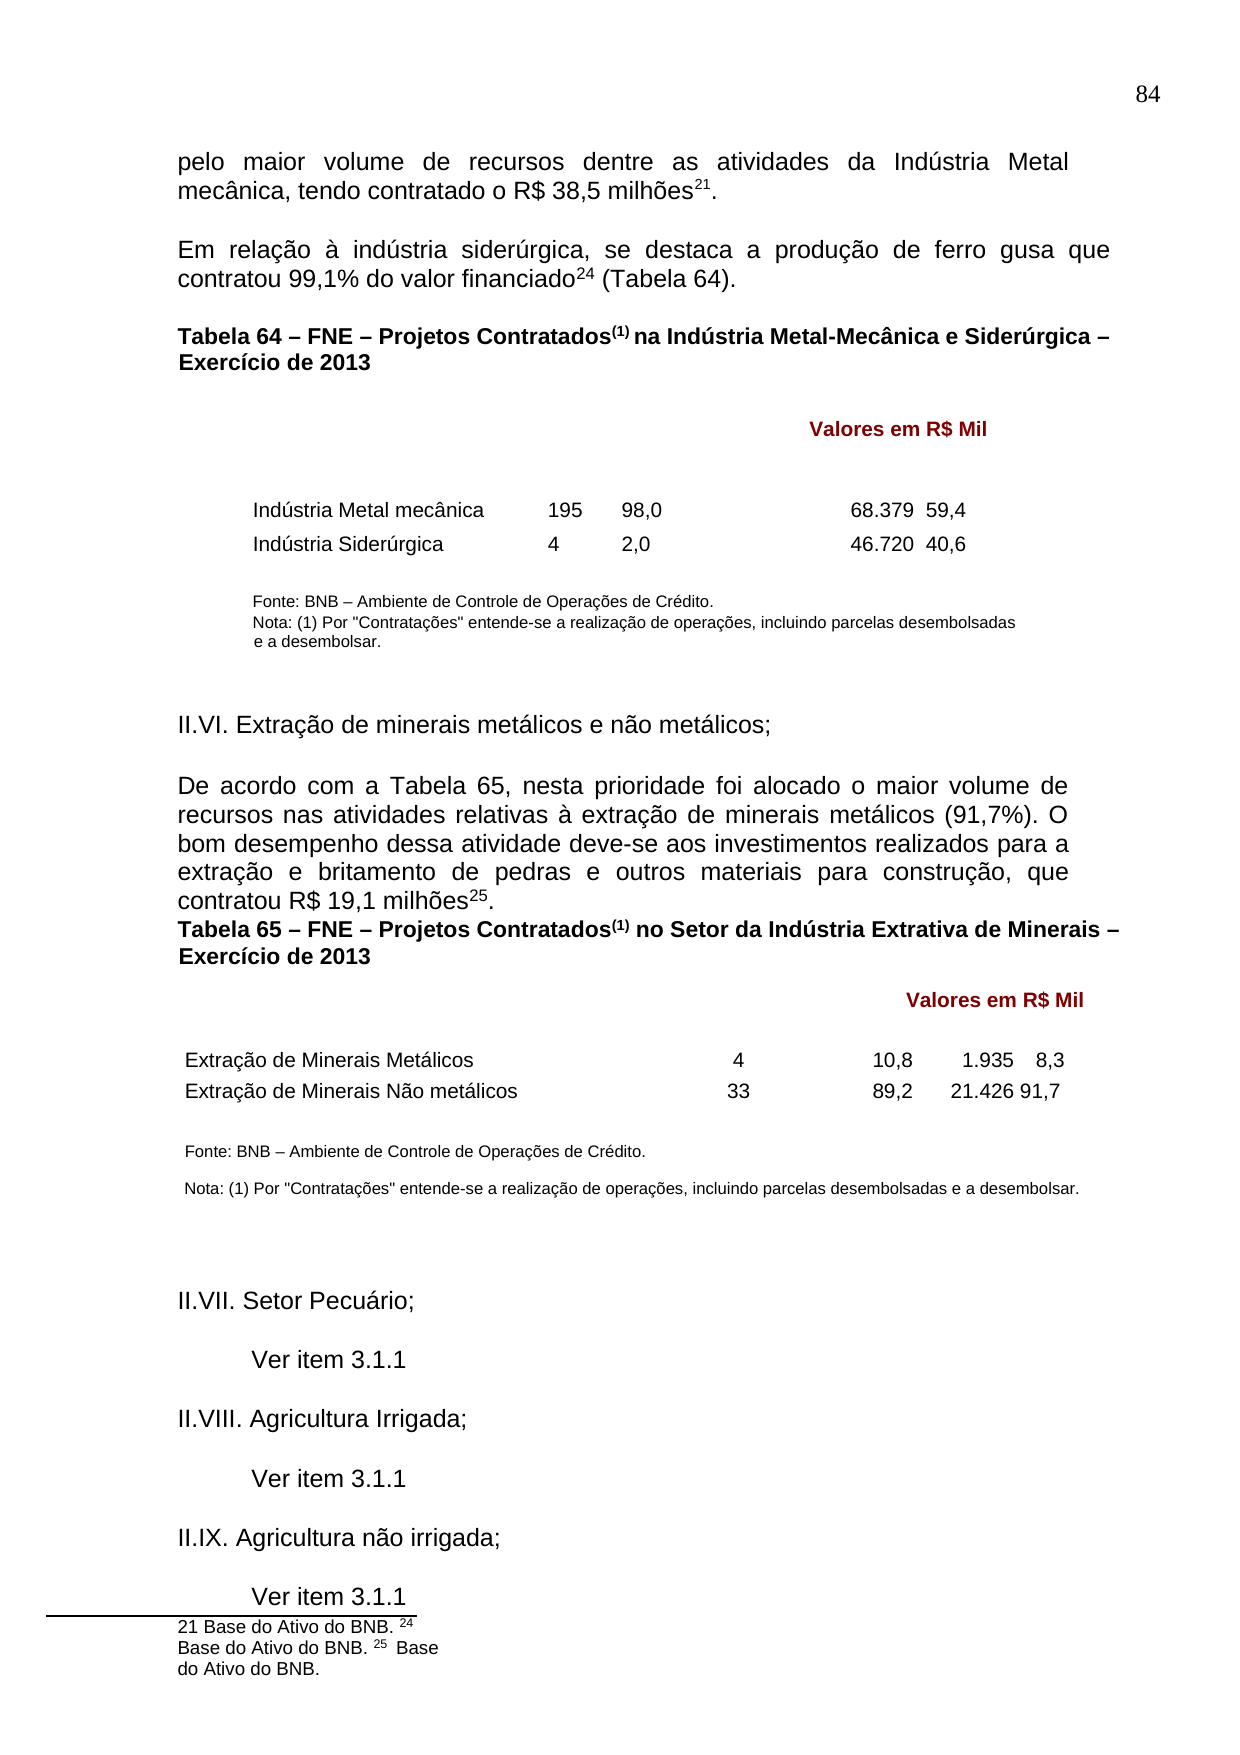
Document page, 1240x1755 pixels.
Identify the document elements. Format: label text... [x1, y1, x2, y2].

table_cell 1.935 8,3 [945, 1048, 1091, 1079]
text Ver item 3.1.1 [251, 1345, 1167, 1374]
table_cell 33 [655, 1079, 861, 1110]
table_cell Extração de Minerais Metálicos [177, 1048, 655, 1079]
text Fonte: BNB – Ambiente de Controle de Operações de Crédito. [184, 1142, 1168, 1161]
text II.VI. Extração de minerais metálicos e não metálicos; [177, 710, 1167, 739]
text Tabela 65 – FNE – Projetos Contratados(1) no Setor da Indústria Extrativa de Minerais – Exercício de 2013 [177, 916, 1167, 969]
table_header Valor % [945, 1017, 1091, 1048]
table_cell 68.379 59,4 [799, 498, 995, 532]
table_cell 89,2 [861, 1079, 945, 1110]
table_header Valor % [799, 445, 995, 498]
table_cell 23.361 100,0 [945, 1110, 1091, 1142]
text Valores em R$ Mil [46, 988, 1090, 1012]
text Ver item 3.1.1 [251, 1463, 1167, 1492]
text Ver item 3.1.1 [251, 1582, 1167, 1610]
table_header Nº de Atividade Operações % [245, 445, 799, 498]
table_cell 21.426 91,7 [945, 1079, 1091, 1110]
text Base do Ativo do BNB. 24 Base do Ativo do BNB. 25 Base do Ativo do BNB. [177, 1616, 455, 1679]
table_cell Indústria Siderúrgica 4 2,0 [245, 532, 799, 561]
table_header % [861, 1017, 945, 1048]
text Valores em R$ Mil [46, 417, 999, 441]
table_cell 10,8 [861, 1048, 945, 1079]
text Nota: (1) Por "Contratações" entende-se a realização de operações, incluindo parcelas desembolsadas e a desembolsar. [252, 612, 1016, 651]
table_cell 37 [655, 1110, 861, 1142]
text pelo maior volume de recursos dentre as atividades da Indústria Metal mecânica, tendo contratado o R$ 38,5 milhões. [177, 147, 1070, 205]
table_cell 115.099 100,0 [799, 561, 995, 592]
text II.VIII. Agricultura Irrigada; [177, 1404, 1167, 1433]
text Tabela 64 – FNE – Projetos Contratados(1) na Indústria Metal-Mecânica e Siderúrgica – Exercício de 2013 [177, 323, 1167, 376]
table_cell Total 199 100,0 [245, 561, 799, 592]
text II.IX. Agricultura não irrigada; [177, 1523, 1167, 1551]
text II.VII. Setor Pecuário; [177, 1286, 1167, 1315]
table_cell 4 [655, 1048, 861, 1079]
text Em relação à indústria siderúrgica, se destaca a produção de ferro gusa que contratou 99,1% do valor financiado24 (Tabela 64). [177, 235, 1112, 292]
table_cell Indústria Metal mecânica 195 98,0 [245, 498, 799, 532]
text Nota: (1) Por "Contratações" entende-se a realização de operações, incluindo parcelas desembolsadas e a desembolsar. [46, 1171, 1087, 1200]
table_header Nº de Operações [655, 1017, 861, 1048]
text Fonte: BNB – Ambiente de Controle de Operações de Crédito. [252, 592, 1168, 611]
table_cell Extração de Minerais Não metálicos [177, 1079, 655, 1110]
table_header Atividade [177, 1017, 655, 1048]
table_cell Total [177, 1110, 655, 1142]
text De acordo com a Tabela 65, nesta prioridade foi alocado o maior volume de recursos nas atividades relativas à extração de minerais metálicos (91,7%). O bom desempenho dessa atividade deve-se aos investimentos realizados para a extração e britamento de pedras e outros materiais para construção, que contratou R$ 19,1 milhões25. [177, 771, 1070, 915]
table_cell 100,0 [861, 1110, 945, 1142]
table_cell 46.720 40,6 [799, 532, 995, 561]
